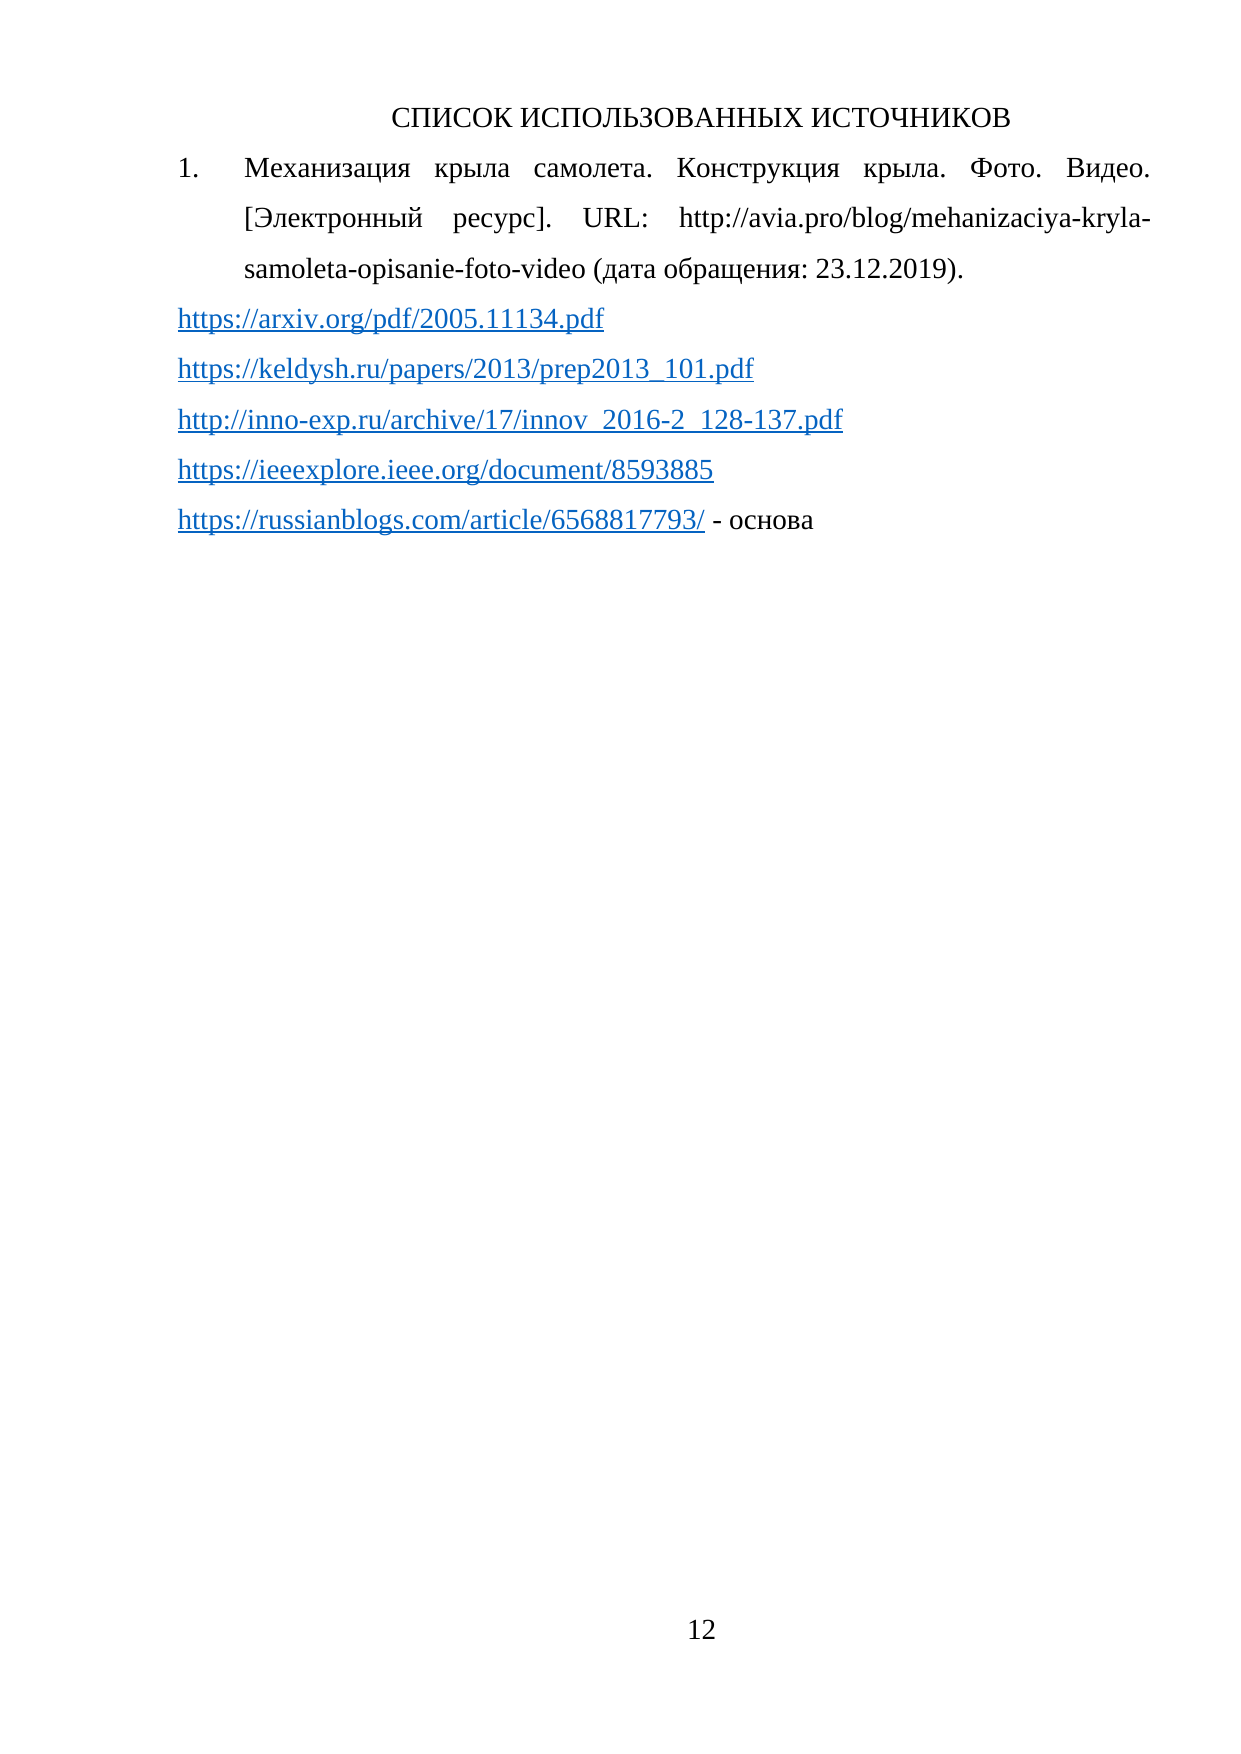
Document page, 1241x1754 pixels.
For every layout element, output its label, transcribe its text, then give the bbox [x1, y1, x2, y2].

text https://arxiv.org/pdf/2005.11134.pdf [177, 301, 1152, 335]
list СПИСОК ИСПОЛЬЗОВАННЫХ ИСТОЧНИКОВ [177, 100, 1152, 133]
text 1. Механизация крыла самолета. Конструкция крыла. Фото. Видео. [Электронный ресурс]. URL: http://avia.pro/blog/mehanizaciya-kryla-samoleta-opisanie-foto-video (дата обращения: 23.12.2019). [177, 150, 1152, 284]
text https://keldysh.ru/papers/2013/prep2013_101.pdf [177, 352, 1152, 385]
text https://ieeexplore.ieee.org/document/8593885 [177, 452, 1152, 486]
text https://russianblogs.com/article/6568817793/ - основа [177, 502, 1152, 536]
text http://inno-exp.ru/archive/17/innov_2016-2_128-137.pdf [177, 402, 1152, 435]
